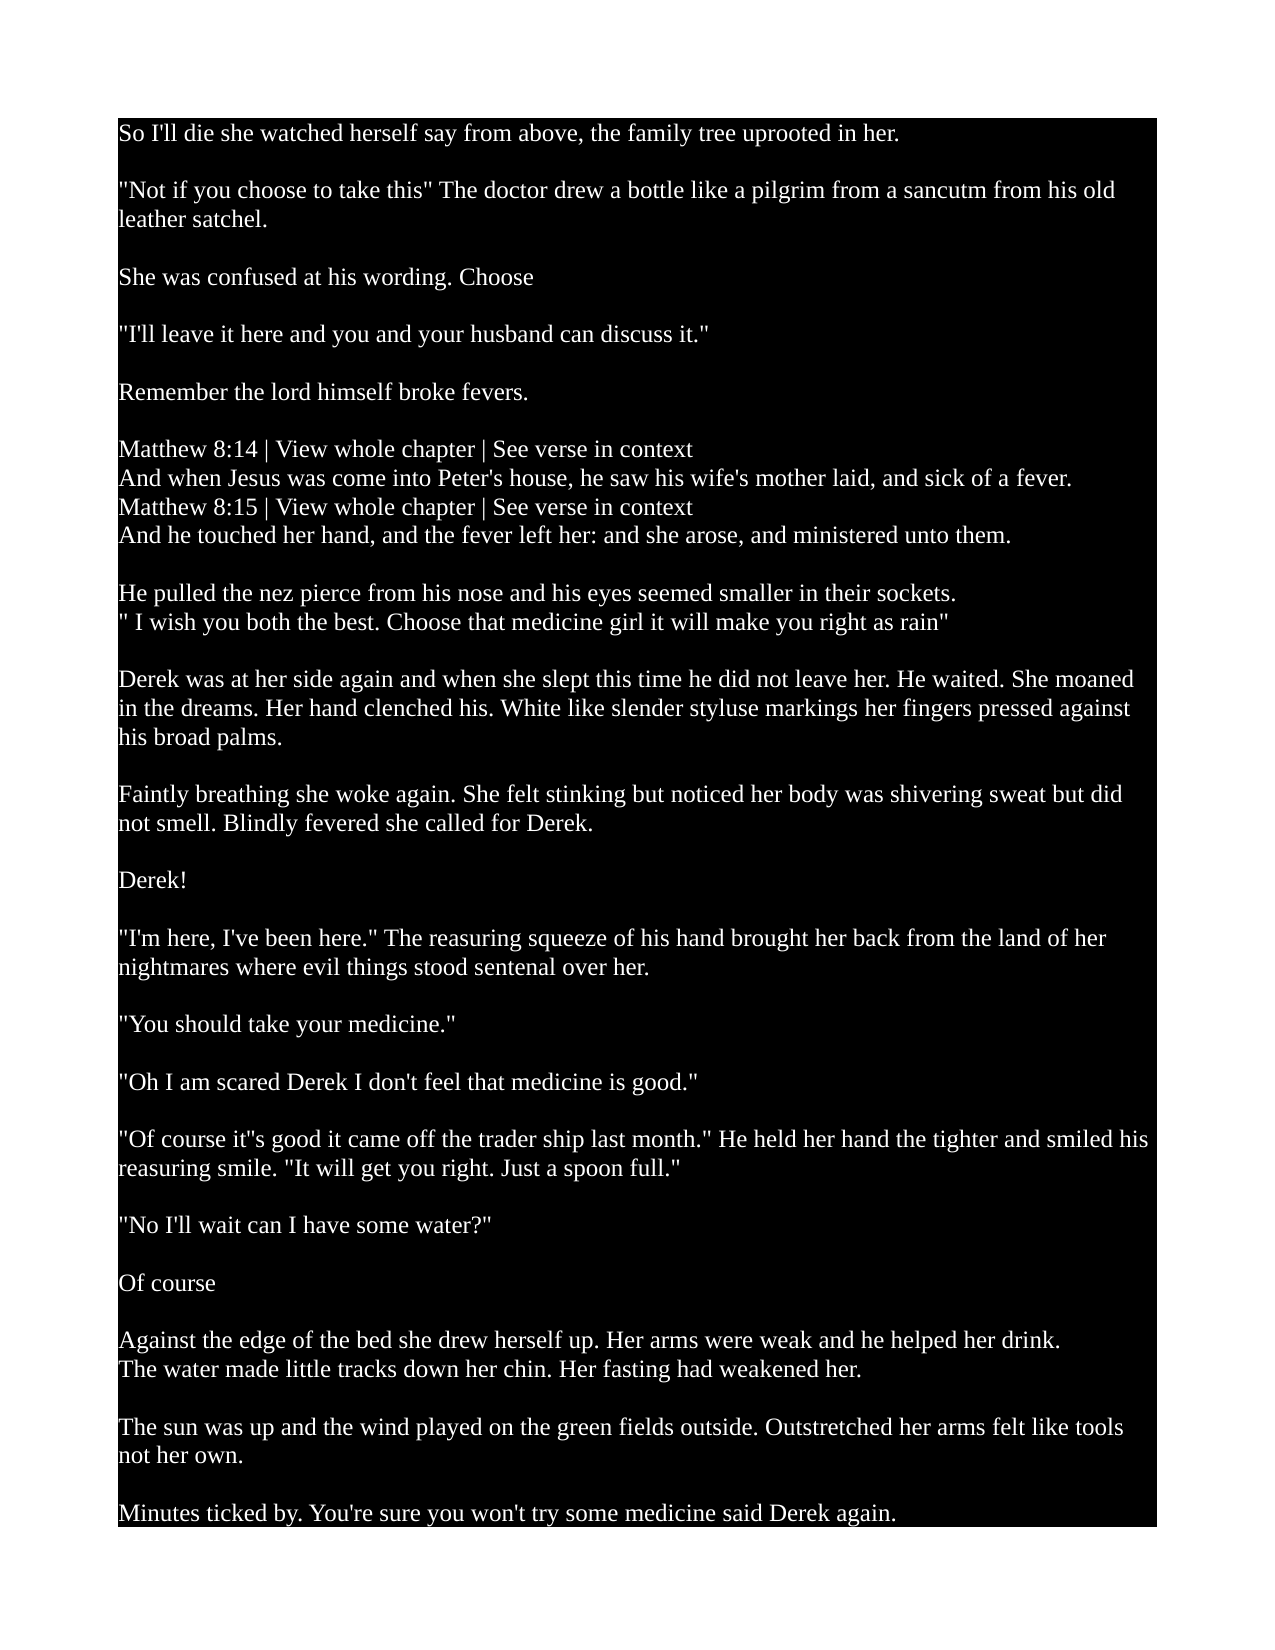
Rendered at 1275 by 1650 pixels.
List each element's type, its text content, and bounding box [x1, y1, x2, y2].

text So I'll die she watched herself say from above, the family tree uprooted in her. "Not if you choose to take this" The doctor drew a bottle like a pilgrim from a sancutm from his old leather satchel. She was confused at his wording. Choose [118, 118, 1157, 291]
text Derek! [118, 866, 1157, 894]
text Minutes ticked by. You're sure you won't try some medicine said Derek again. [118, 1498, 1157, 1527]
text Against the edge of the bed she drew herself up. Her arms were weak and he helped her drink. [118, 1326, 1157, 1354]
text "No I'll wait can I have some water?" Of course [118, 1211, 1157, 1297]
text "I'm here, I've been here." The reasuring squeeze of his hand brought her back from the land of her nightmares where evil things stood sentenal over her. "You should take your medicine." [118, 923, 1157, 1038]
text And he touched her hand, and the fever left her: and she arose, and ministered unto them. [118, 521, 1157, 549]
text "Oh I am scared Derek I don't feel that medicine is good." [118, 1067, 1157, 1096]
text Faintly breathing she woke again. She felt stinking but noticed her body was shivering sweat but did not smell. Blindly fevered she called for Derek. [118, 779, 1157, 837]
text "I'll leave it here and you and your husband can discuss it." Remember the lord himself broke fevers. Matthew 8:14 | View whole chapter | See verse in context [118, 319, 1157, 463]
text The water made little tracks down her chin. Her fasting had weakened her. The sun was up and the wind played on the green fields outside. Outstretched her arms felt like tools not her own. [118, 1354, 1157, 1469]
text "Of course it''s good it came off the trader ship last month." He held her hand the tighter and smiled his reasuring smile. "It will get you right. Just a spoon full." [118, 1124, 1157, 1182]
text He pulled the nez pierce from his nose and his eyes seemed smaller in their sockets. [118, 578, 1157, 607]
text " I wish you both the best. Choose that medicine girl it will make you right as rain" Derek was at her side again and when she slept this time he did not leave her. He waited. She moaned in the dreams. Her hand clenched his. White like slender styluse markings her fingers pressed against his broad palms. [118, 607, 1157, 751]
text Matthew 8:15 | View whole chapter | See verse in context [118, 492, 1157, 521]
text And when Jesus was come into Peter's house, he saw his wife's mother laid, and sick of a fever. [118, 463, 1157, 492]
